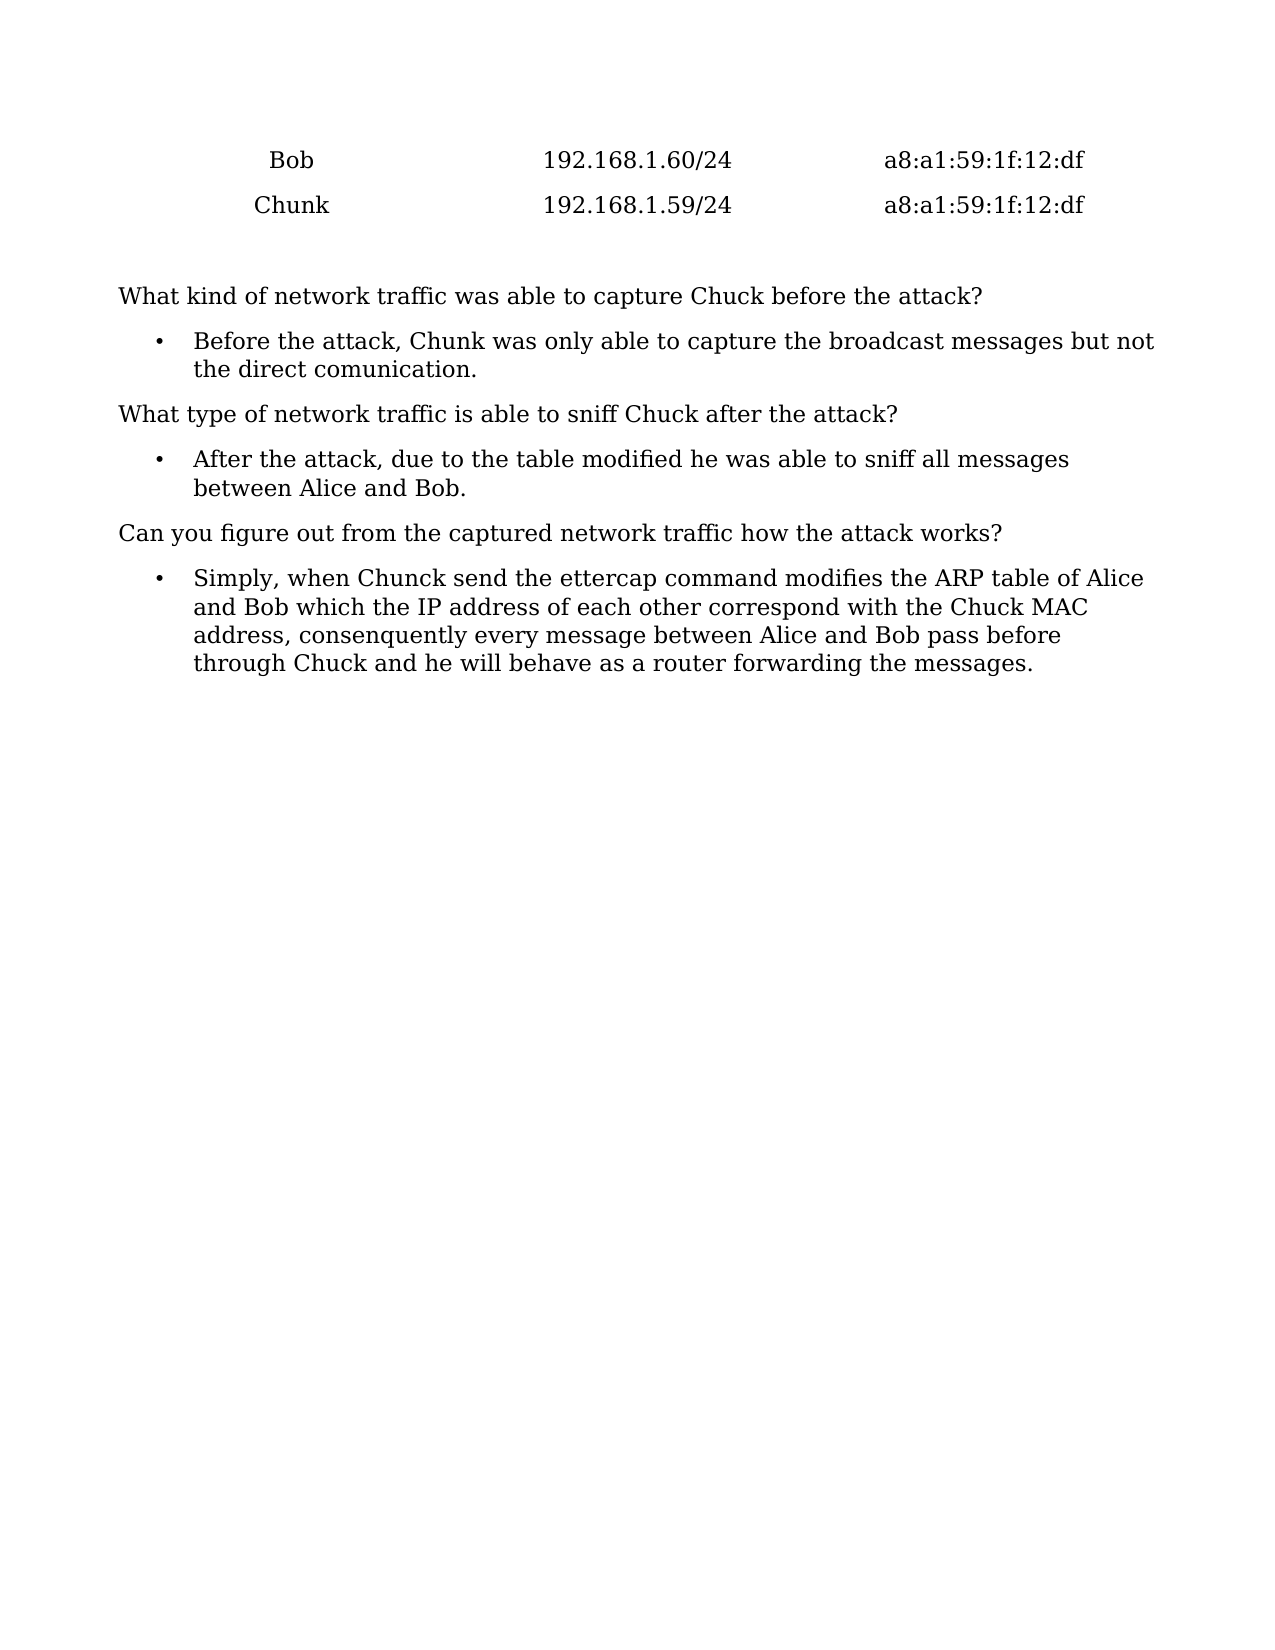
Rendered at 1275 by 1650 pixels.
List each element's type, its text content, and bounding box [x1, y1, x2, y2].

table_cell 192.168.1.60/24 [464, 148, 811, 193]
list Simply, when Chunck send the ettercap command modifies the ARP table of Alice and Bob which the IP address of each other correspond with the Chuck MAC address, consenquently every message between Alice and Bob pass before through Chuck and he will behave as a router forwarding the messages. [156, 565, 1157, 677]
table_cell 192.168.1.59/24 [464, 193, 811, 238]
table_cell a8:a1:59:1f:12:df [811, 148, 1157, 193]
text What type of network traffic is able to sniff Chuck after the attack? [118, 402, 1157, 428]
table_cell Bob [118, 148, 464, 193]
text What kind of network traffic was able to capture Chuck before the attack? [118, 283, 1157, 309]
list Before the attack, Chunk was only able to capture the broadcast messages but not the direct comunication. [156, 328, 1157, 383]
list After the attack, due to the table modified he was able to sniff all messages between Alice and Bob. [156, 447, 1157, 502]
table_cell a8:a1:59:1f:12:df [811, 193, 1157, 238]
text Can you figure out from the captured network traffic how the attack works? [118, 520, 1157, 547]
table_cell Chunk [118, 193, 464, 238]
